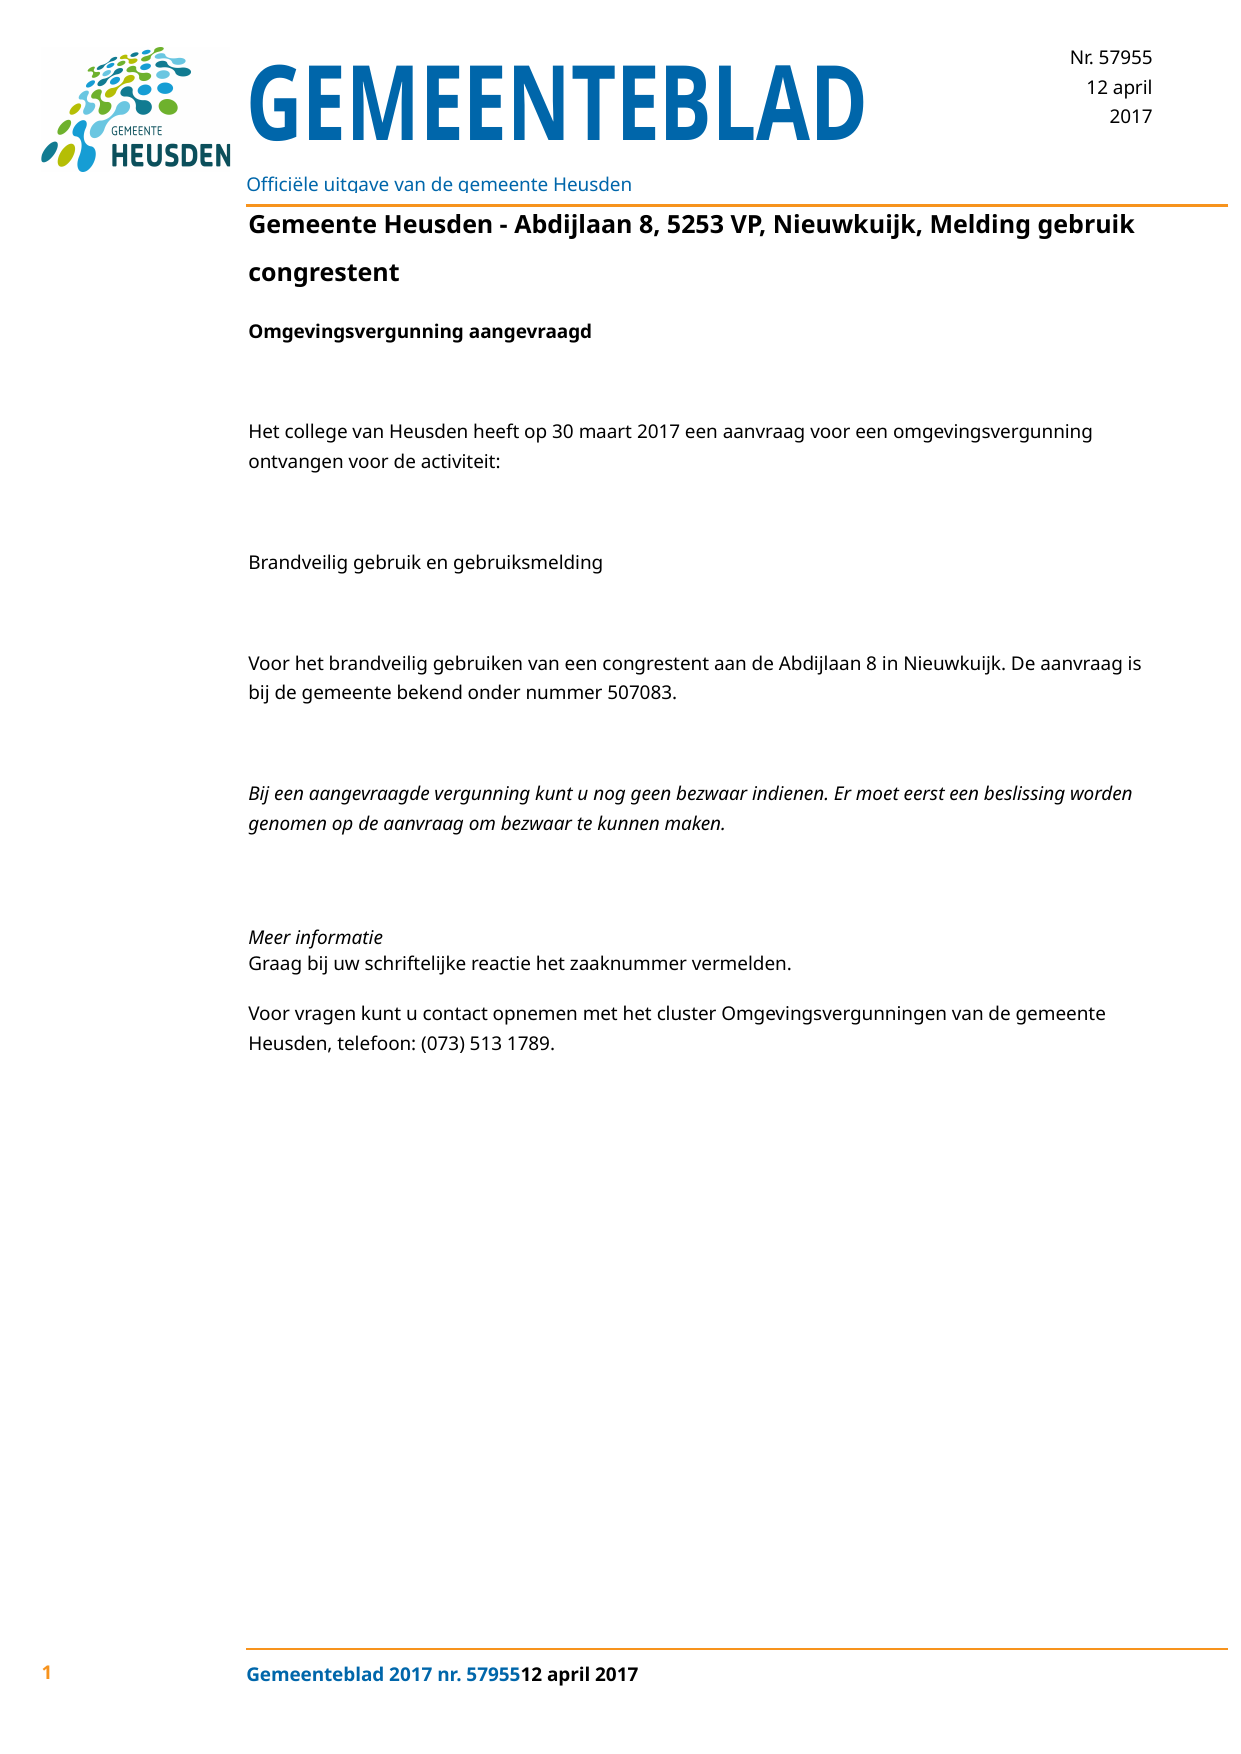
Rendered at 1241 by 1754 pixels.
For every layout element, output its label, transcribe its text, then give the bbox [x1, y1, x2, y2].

text Brandveilig gebruik en gebruiksmelding [248, 549, 1152, 575]
picture [41, 47, 231, 172]
text Het college van Heusden heeft op 30 maart 2017 een aanvraag voor een omgevingsvergunning ontvangen voor de activiteit: [248, 419, 1152, 474]
text Gemeente Heusden - Abdijlaan 8, 5253 VP, Nieuwkuijk, Melding gebruik congrestent [248, 207, 1152, 288]
text Voor het brandveilig gebruiken van een congrestent aan de Abdijlaan 8 in Nieuwkuijk. De aanvraag is bij de gemeente bekend onder nummer 507083. [248, 650, 1152, 705]
text Voor vragen kunt u contact opnemen met het cluster Omgevingsvergunningen van de gemeente Heusden, telefoon: (073) 513 1789. [248, 1001, 1152, 1056]
text Graag bij uw schriftelijke reactie het zaaknummer vermelden. [248, 950, 1152, 976]
text Meer informatie [248, 924, 1152, 950]
text Bij een aangevraagde vergunning kunt u nog geen bezwaar indienen. Er moet eerst een beslissing worden genomen op de aanvraag om bezwaar te kunnen maken. [248, 780, 1152, 836]
text Omgevingsvergunning aangevraagd [248, 318, 1152, 344]
